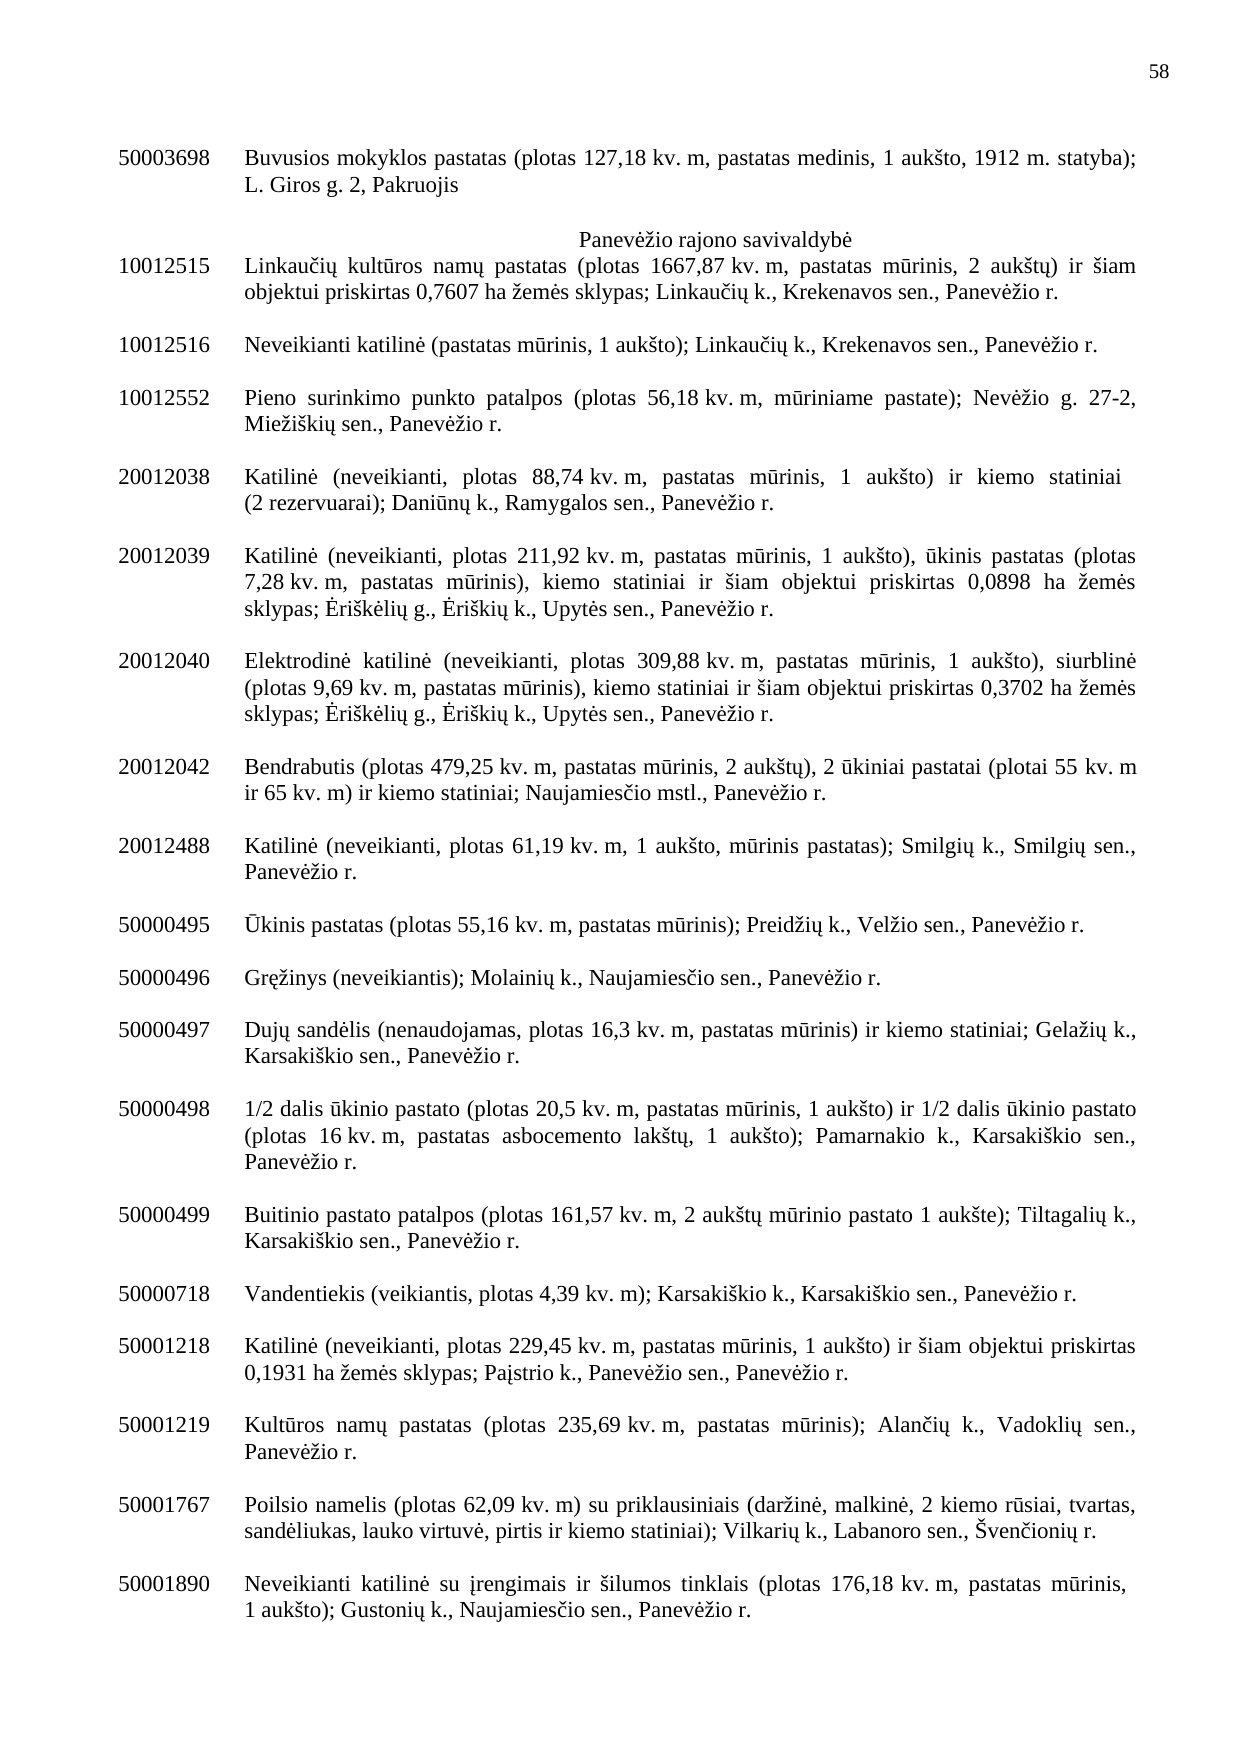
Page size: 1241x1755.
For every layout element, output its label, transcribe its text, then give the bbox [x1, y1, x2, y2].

table_cell [1193, 832, 1198, 884]
table_cell [1163, 911, 1178, 937]
table_cell [1148, 1280, 1163, 1306]
table_cell [1193, 331, 1198, 357]
table_cell [101, 621, 1198, 647]
table_cell [1193, 1333, 1198, 1385]
table_cell [101, 516, 1198, 542]
table_cell [1193, 1016, 1198, 1069]
table_cell [1148, 1016, 1163, 1069]
table_cell [1163, 1333, 1178, 1385]
table_cell [1193, 911, 1198, 937]
table_cell [1163, 463, 1178, 516]
table_cell [1163, 252, 1178, 305]
table_cell 20012040 [101, 647, 233, 726]
table_cell [1148, 331, 1163, 357]
table_cell [101, 885, 1198, 911]
table_cell [1163, 542, 1178, 621]
table_cell Neveikianti katilinė su įrengimais ir šilumos tinklais (plotas 176,18 kv. m, pastatas mūrinis, 1 aukšto); Gustonių k., Naujamiesčio sen., Panevėžio r. [233, 1570, 1148, 1622]
table_cell [1193, 1412, 1198, 1464]
table_cell 50001767 [101, 1491, 233, 1543]
table_cell [1178, 331, 1192, 357]
table_cell [1193, 252, 1198, 305]
table_cell 50000499 [101, 1201, 233, 1253]
table_cell [1148, 753, 1163, 805]
table_cell [101, 305, 1198, 331]
table_cell [1163, 1280, 1178, 1306]
table_cell 10012516 [101, 331, 233, 357]
table_cell [1193, 542, 1198, 621]
table_cell [1163, 1491, 1178, 1543]
table_cell [1178, 252, 1192, 305]
table_cell [101, 118, 1198, 144]
table_cell Katilinė (neveikianti, plotas 211,92 kv. m, pastatas mūrinis, 1 aukšto), ūkinis pastatas (plotas 7,28 kv. m, pastatas mūrinis), kiemo statiniai ir šiam objektui priskirtas 0,0898 ha žemės sklypas; Ėriškėlių g., Ėriškių k., Upytės sen., Panevėžio r. [233, 542, 1148, 621]
table_cell Vandentiekis (veikiantis, plotas 4,39 kv. m); Karsakiškio k., Karsakiškio sen., Panevėžio r. [233, 1280, 1148, 1306]
table_cell Elektrodinė katilinė (neveikianti, plotas 309,88 kv. m, pastatas mūrinis, 1 aukšto), siurblinė (plotas 9,69 kv. m, pastatas mūrinis), kiemo statiniai ir šiam objektui priskirtas 0,3702 ha žemės sklypas; Ėriškėlių g., Ėriškių k., Upytės sen., Panevėžio r. [233, 647, 1148, 726]
table_cell 50003698 [101, 145, 233, 197]
table_cell 50001219 [101, 1412, 233, 1464]
table_cell [1178, 1016, 1192, 1069]
table_cell Neveikianti katilinė (pastatas mūrinis, 1 aukšto); Linkaučių k., Krekenavos sen., Panevėžio r. [233, 331, 1148, 357]
table_cell 20012042 [101, 753, 233, 805]
table_cell [1163, 331, 1178, 357]
table_cell [1148, 1412, 1163, 1464]
table_cell 1/2 dalis ūkinio pastato (plotas 20,5 kv. m, pastatas mūrinis, 1 aukšto) ir 1/2 dalis ūkinio pastato (plotas 16 kv. m, pastatas asbocemento lakštų, 1 aukšto); Pamarnakio k., Karsakiškio sen., Panevėžio r. [233, 1095, 1148, 1174]
table_cell Linkaučių kultūros namų pastatas (plotas 1667,87 kv. m, pastatas mūrinis, 2 aukštų) ir šiam objektui priskirtas 0,7607 ha žemės sklypas; Linkaučių k., Krekenavos sen., Panevėžio r. [233, 252, 1148, 305]
table_cell [1193, 1280, 1198, 1306]
table_cell [1193, 1095, 1198, 1174]
table_cell [101, 436, 1198, 463]
table_cell [1148, 832, 1163, 884]
table_cell [1163, 1412, 1178, 1464]
table_cell [1148, 1095, 1163, 1174]
table_cell [1178, 1570, 1192, 1622]
table_cell [1193, 1201, 1198, 1253]
table_cell 50000498 [101, 1095, 233, 1174]
table_cell [1163, 647, 1178, 726]
table_cell [1193, 463, 1198, 516]
table_cell [101, 1464, 1198, 1491]
table_cell [1178, 463, 1192, 516]
table_cell [1178, 1280, 1192, 1306]
table_cell [1148, 463, 1163, 516]
table_cell [1178, 1412, 1192, 1464]
table_cell [1193, 145, 1198, 197]
table_cell [1148, 1570, 1163, 1622]
table_cell Pieno surinkimo punkto patalpos (plotas 56,18 kv. m, mūriniame pastate); Nevėžio g. 27-2, Miežiškių sen., Panevėžio r. [233, 384, 1148, 436]
table_cell [1163, 145, 1178, 197]
table_cell [1148, 1201, 1163, 1253]
table_cell [1178, 1491, 1192, 1543]
table_cell [1178, 1333, 1192, 1385]
table_cell [1178, 964, 1192, 990]
table_cell 50001890 [101, 1570, 233, 1622]
table_cell [101, 726, 1198, 753]
table_cell Poilsio namelis (plotas 62,09 kv. m) su priklausiniais (daržinė, malkinė, 2 kiemo rūsiai, tvartas, sandėliukas, lauko virtuvė, pirtis ir kiemo statiniai); Vilkarių k., Labanoro sen., Švenčionių r. [233, 1491, 1148, 1543]
table_cell Katilinė (neveikianti, plotas 229,45 kv. m, pastatas mūrinis, 1 aukšto) ir šiam objektui priskirtas 0,1931 ha žemės sklypas; Paįstrio k., Panevėžio sen., Panevėžio r. [233, 1333, 1148, 1385]
table_cell [1193, 753, 1198, 805]
table_cell [1163, 1016, 1178, 1069]
table_cell [101, 1543, 1198, 1570]
table_cell Panevėžio rajono savivaldybė [233, 226, 1198, 252]
table_cell 10012515 [101, 252, 233, 305]
table_cell [1148, 252, 1163, 305]
table_cell [1163, 1201, 1178, 1253]
table_cell [101, 1254, 1198, 1280]
table_cell 10012552 [101, 384, 233, 436]
table_cell [1178, 647, 1192, 726]
table_cell [1178, 911, 1192, 937]
table_cell Kultūros namų pastatas (plotas 235,69 kv. m, pastatas mūrinis); Alančių k., Vadoklių sen., Panevėžio r. [233, 1412, 1148, 1464]
table_cell 50001218 [101, 1333, 233, 1385]
table_cell [1148, 384, 1163, 436]
table_cell [1148, 542, 1163, 621]
table_cell [1193, 384, 1198, 436]
table_cell 20012488 [101, 832, 233, 884]
table_cell [101, 1385, 1198, 1412]
table_cell 50000495 [101, 911, 233, 937]
table_cell Ūkinis pastatas (plotas 55,16 kv. m, pastatas mūrinis); Preidžių k., Velžio sen., Panevėžio r. [233, 911, 1148, 937]
table_cell Buitinio pastato patalpos (plotas 161,57 kv. m, 2 aukštų mūrinio pastato 1 aukšte); Tiltagalių k., Karsakiškio sen., Panevėžio r. [233, 1201, 1148, 1253]
table_cell 50000497 [101, 1016, 233, 1069]
table_cell [1178, 1095, 1192, 1174]
table_cell [101, 226, 233, 252]
table_cell 50000496 [101, 964, 233, 990]
table_cell [1163, 832, 1178, 884]
table_cell Dujų sandėlis (nenaudojamas, plotas 16,3 kv. m, pastatas mūrinis) ir kiemo statiniai; Gelažių k., Karsakiškio sen., Panevėžio r. [233, 1016, 1148, 1069]
table_cell [1178, 832, 1192, 884]
table_cell [1148, 964, 1163, 990]
table_cell [101, 937, 1198, 963]
table_cell [101, 1069, 1198, 1095]
table_cell [1178, 753, 1192, 805]
table_cell [1163, 384, 1178, 436]
table_cell [1163, 1095, 1178, 1174]
table_cell [1178, 145, 1192, 197]
table_cell [1163, 1570, 1178, 1622]
table_cell [1178, 1201, 1192, 1253]
table_cell [101, 1306, 1198, 1332]
table_cell Gręžinys (neveikiantis); Molainių k., Naujamiesčio sen., Panevėžio r. [233, 964, 1148, 990]
table_cell [1193, 1491, 1198, 1543]
table_cell [1193, 647, 1198, 726]
table_cell [101, 1174, 1198, 1201]
table_cell [101, 805, 1198, 832]
table_cell [1148, 1491, 1163, 1543]
table_cell Bendrabutis (plotas 479,25 kv. m, pastatas mūrinis, 2 aukštų), 2 ūkiniai pastatai (plotai 55 kv. m ir 65 kv. m) ir kiemo statiniai; Naujamiesčio mstl., Panevėžio r. [233, 753, 1148, 805]
table_cell [1148, 145, 1163, 197]
table_cell [1148, 911, 1163, 937]
table_cell [1163, 964, 1178, 990]
table_cell Katilinė (neveikianti, plotas 88,74 kv. m, pastatas mūrinis, 1 aukšto) ir kiemo statiniai (2 rezervuarai); Daniūnų k., Ramygalos sen., Panevėžio r. [233, 463, 1148, 516]
table_cell [101, 990, 1198, 1016]
table_cell Buvusios mokyklos pastatas (plotas 127,18 kv. m, pastatas medinis, 1 aukšto, 1912 m. statyba); L. Giros g. 2, Pakruojis [233, 145, 1148, 197]
table_cell [1148, 1333, 1163, 1385]
table_cell 20012039 [101, 542, 233, 621]
table_cell Katilinė (neveikianti, plotas 61,19 kv. m, 1 aukšto, mūrinis pastatas); Smilgių k., Smilgių sen., Panevėžio r. [233, 832, 1148, 884]
table_cell 20012038 [101, 463, 233, 516]
table_cell [1163, 753, 1178, 805]
table_cell [1193, 964, 1198, 990]
table_cell [1178, 384, 1192, 436]
table_cell 50000718 [101, 1280, 233, 1306]
table_cell [1193, 1570, 1198, 1622]
table_cell [1178, 542, 1192, 621]
table_cell [1148, 647, 1163, 726]
table_cell [101, 197, 1198, 223]
table_cell [101, 358, 1198, 384]
